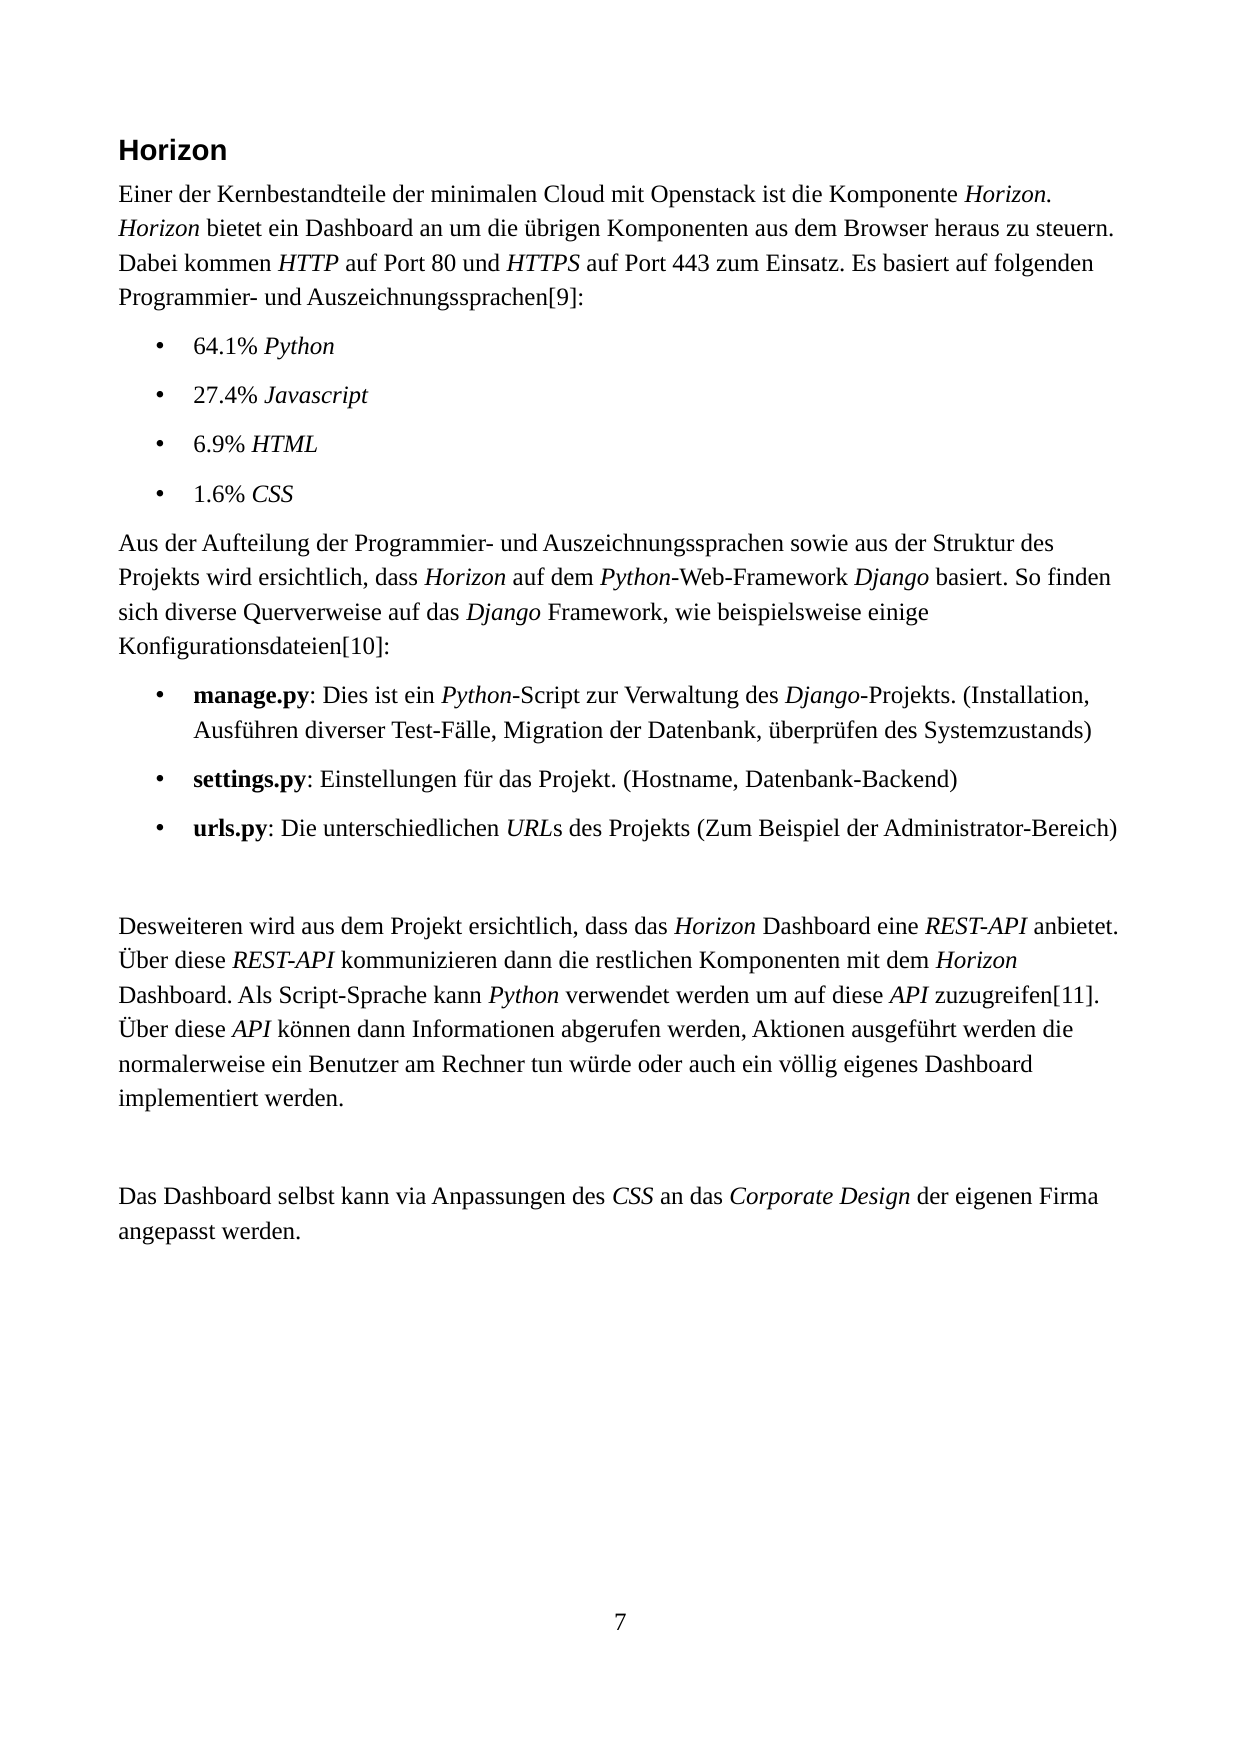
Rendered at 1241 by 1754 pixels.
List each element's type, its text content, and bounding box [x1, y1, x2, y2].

text Das Dashboard selbst kann via Anpassungen des CSS an das Corporate Design der eigenen Firma angepasst werden. [118, 1181, 1122, 1245]
list 1.6% CSS [156, 479, 1122, 507]
text Desweiteren wird aus dem Projekt ersichtlich, dass das Horizon Dashboard eine REST-API anbietet. Über diese REST-API kommunizieren dann die restlichen Komponenten mit dem Horizon Dashboard. Als Script-Sprache kann Python verwendet werden um auf diese API zuzugreifen[11]. Über diese API können dann Informationen abgerufen werden, Aktionen ausgeführt werden die normalerweise ein Benutzer am Rechner tun würde oder auch ein völlig eigenes Dashboard implementiert werden. [118, 911, 1122, 1112]
list urls.py: Die unterschiedlichen URLs des Projekts (Zum Beispiel der Administrator-Bereich) [156, 813, 1122, 842]
subtitle Horizon [118, 133, 1122, 166]
text Aus der Aufteilung der Programmier- und Auszeichnungssprachen sowie aus der Struktur des Projekts wird ersichtlich, dass Horizon auf dem Python-Web-Framework Django basiert. So finden sich diverse Querverweise auf das Django Framework, wie beispielsweise einige Konfigurationsdateien[10]: [118, 528, 1122, 660]
list 27.4% Javascript [156, 381, 1122, 409]
text Einer der Kernbestandteile der minimalen Cloud mit Openstack ist die Komponente Horizon. Horizon bietet ein Dashboard an um die übrigen Komponenten aus dem Browser heraus zu steuern. Dabei kommen HTTP auf Port 80 und HTTPS auf Port 443 zum Einsatz. Es basiert auf folgenden Programmier- und Auszeichnungssprachen[9]: [118, 179, 1122, 311]
list manage.py: Dies ist ein Python-Script zur Verwaltung des Django-Projekts. (Installation, Ausführen diverser Test-Fälle, Migration der Datenbank, überprüfen des Systemzustands) [156, 680, 1122, 743]
list 64.1% Python [156, 331, 1122, 360]
list settings.py: Einstellungen für das Projekt. (Hostname, Datenbank-Backend) [156, 764, 1122, 792]
list 6.9% HTML [156, 429, 1122, 458]
